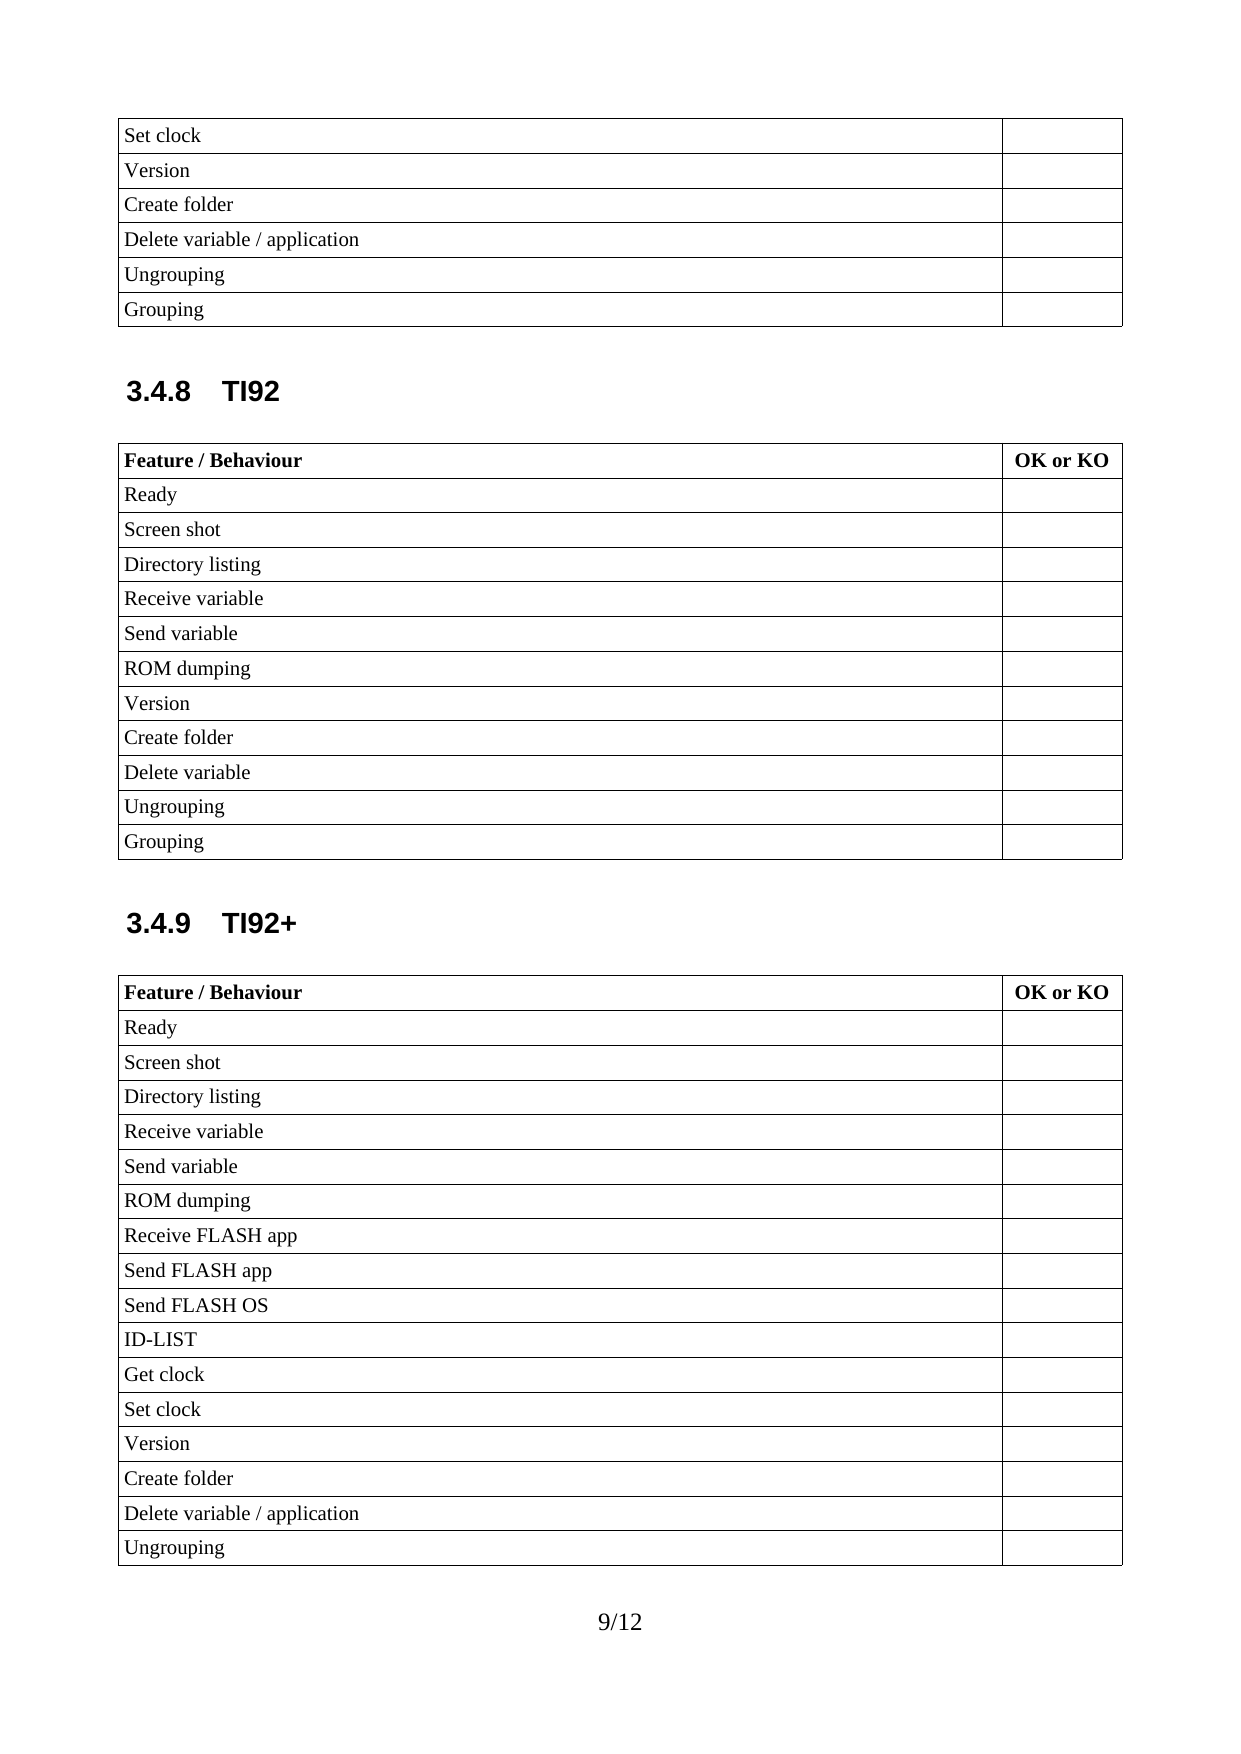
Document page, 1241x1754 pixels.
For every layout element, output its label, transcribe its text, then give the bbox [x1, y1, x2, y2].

table_cell Set clock [119, 119, 1002, 153]
subtitle TI92+ [118, 907, 1122, 940]
table_cell [1003, 1427, 1122, 1461]
table_cell [1003, 189, 1122, 222]
table_cell [1003, 223, 1122, 257]
table_cell Ungrouping [119, 258, 1002, 292]
table_header OK or KO [1003, 976, 1122, 1010]
table_cell [1003, 1150, 1122, 1183]
table_cell Receive FLASH app [119, 1219, 1002, 1253]
table_cell Send variable [119, 617, 1002, 651]
table_cell [1003, 1497, 1122, 1530]
table_cell Version [119, 687, 1002, 720]
table_cell ROM dumping [119, 652, 1002, 686]
table_cell [1003, 1185, 1122, 1218]
table_cell Version [119, 1427, 1002, 1461]
table_cell [1003, 1323, 1122, 1357]
table_cell Send variable [119, 1150, 1002, 1183]
table_header Feature / Behaviour [119, 444, 1002, 477]
table_cell Get clock [119, 1358, 1002, 1392]
table_cell [1003, 1531, 1122, 1565]
table_cell [1003, 479, 1122, 512]
table_cell Screen shot [119, 1046, 1002, 1079]
table_cell Create folder [119, 189, 1002, 222]
table_cell Send FLASH OS [119, 1289, 1002, 1322]
table_cell [1003, 258, 1122, 292]
table_cell Grouping [119, 825, 1002, 859]
table_header Feature / Behaviour [119, 976, 1002, 1010]
table_header OK or KO [1003, 444, 1122, 477]
table_cell [1003, 119, 1122, 153]
table_cell Delete variable [119, 756, 1002, 789]
table_cell [1003, 154, 1122, 187]
table_cell Ungrouping [119, 1531, 1002, 1565]
table_cell [1003, 1254, 1122, 1288]
table_cell Grouping [119, 293, 1002, 326]
table_cell [1003, 1462, 1122, 1496]
table_cell Ungrouping [119, 791, 1002, 824]
table_cell ID-LIST [119, 1323, 1002, 1357]
table_cell [1003, 548, 1122, 581]
table_cell Create folder [119, 721, 1002, 755]
table_cell Directory listing [119, 1081, 1002, 1114]
table_cell [1003, 1393, 1122, 1426]
table_cell [1003, 1289, 1122, 1322]
subtitle TI92 [118, 374, 1122, 407]
table_cell [1003, 293, 1122, 326]
table_cell [1003, 582, 1122, 616]
table_cell [1003, 1011, 1122, 1045]
table_cell [1003, 721, 1122, 755]
table_cell [1003, 1358, 1122, 1392]
table_cell [1003, 513, 1122, 547]
table_cell Create folder [119, 1462, 1002, 1496]
table_cell Delete variable / application [119, 223, 1002, 257]
table_cell Directory listing [119, 548, 1002, 581]
table_cell Receive variable [119, 1115, 1002, 1149]
table_cell Set clock [119, 1393, 1002, 1426]
table_cell Ready [119, 1011, 1002, 1045]
table_cell [1003, 617, 1122, 651]
table_cell Ready [119, 479, 1002, 512]
table_cell [1003, 825, 1122, 859]
table_cell Delete variable / application [119, 1497, 1002, 1530]
table_cell ROM dumping [119, 1185, 1002, 1218]
table_cell [1003, 1081, 1122, 1114]
table_cell Send FLASH app [119, 1254, 1002, 1288]
table_cell Screen shot [119, 513, 1002, 547]
table_cell Receive variable [119, 582, 1002, 616]
table_cell [1003, 1046, 1122, 1079]
table_cell [1003, 652, 1122, 686]
table_cell Version [119, 154, 1002, 187]
table_cell [1003, 756, 1122, 789]
table_cell [1003, 687, 1122, 720]
table_cell [1003, 1115, 1122, 1149]
table_cell [1003, 791, 1122, 824]
table_cell [1003, 1219, 1122, 1253]
